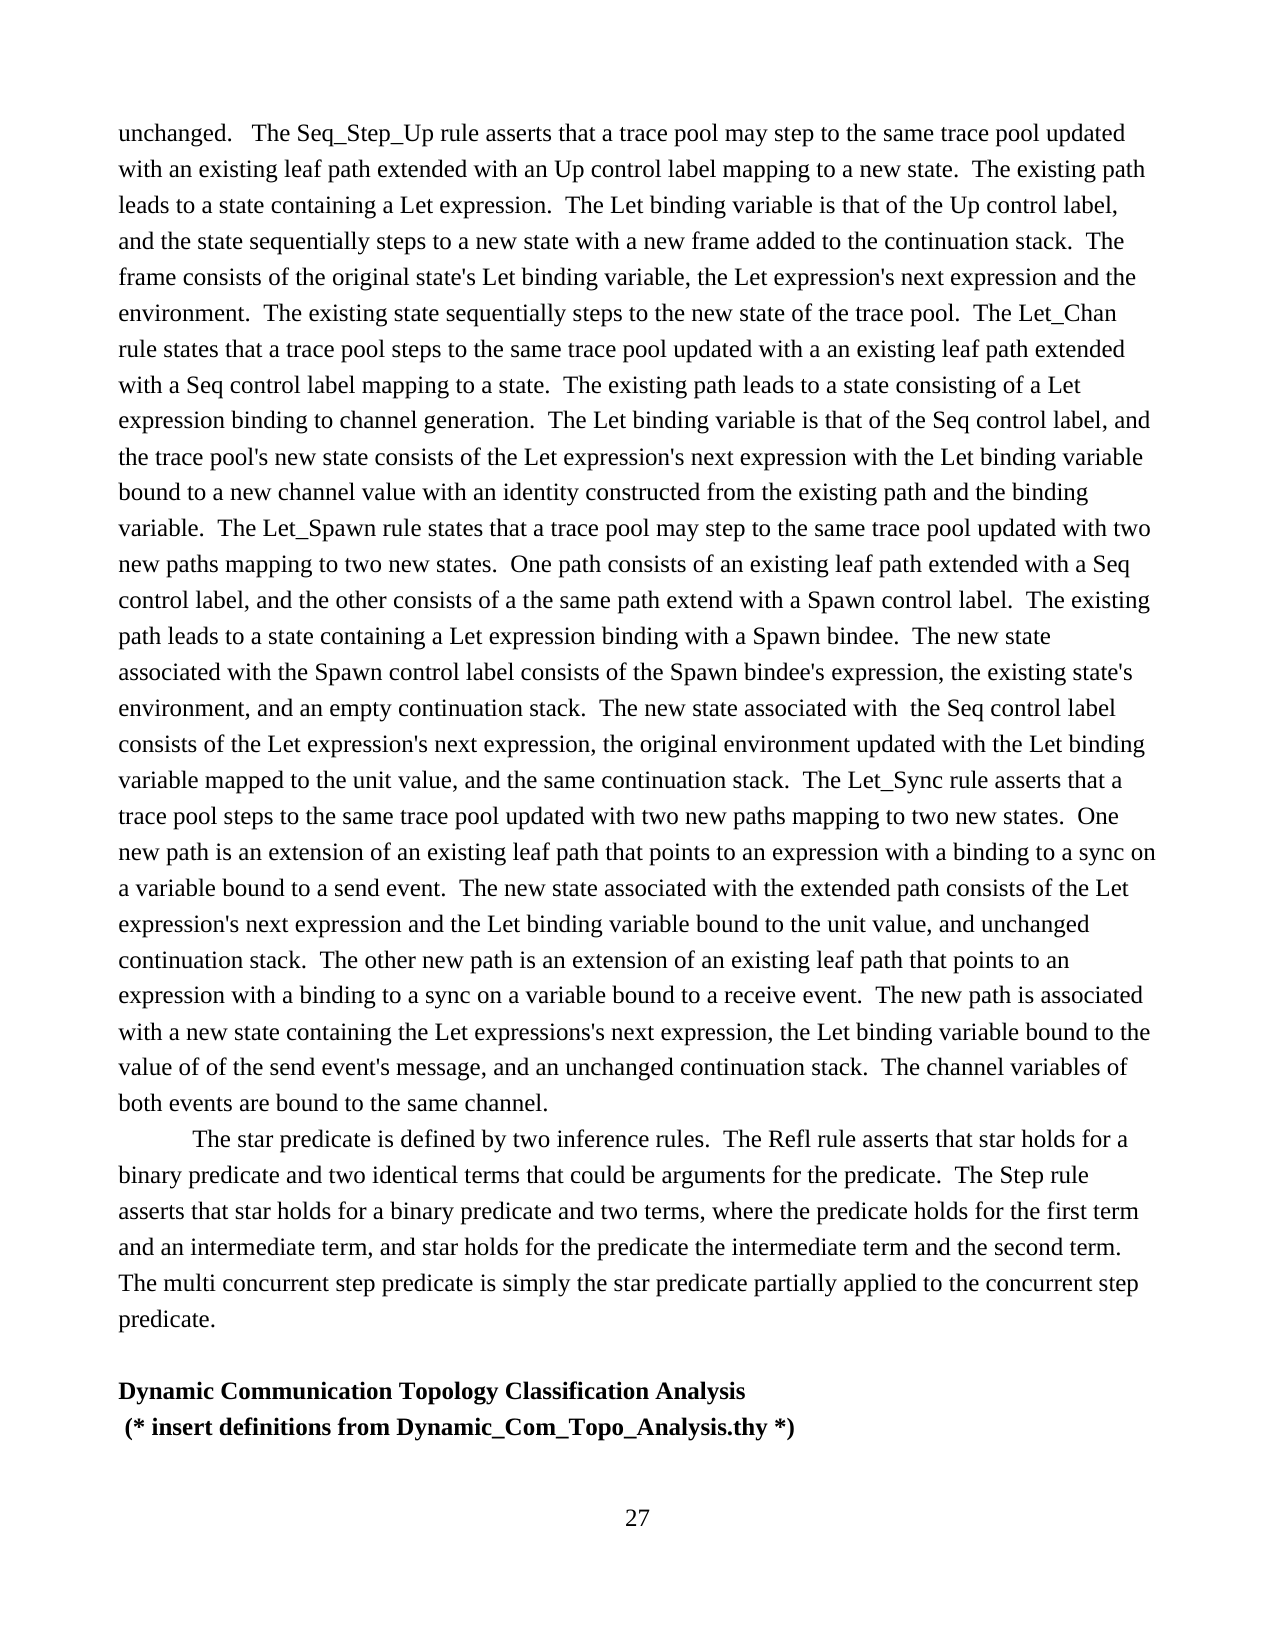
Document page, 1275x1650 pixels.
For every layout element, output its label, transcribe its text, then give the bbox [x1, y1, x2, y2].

text The star predicate is defined by two inference rules. The Refl rule asserts that star holds for a binary predicate and two identical terms that could be arguments for the predicate. The Step rule asserts that star holds for a binary predicate and two terms, where the predicate holds for the first term and an intermediate term, and star holds for the predicate the intermediate term and the second term. The multi concurrent step predicate is simply the star predicate partially applied to the concurrent step predicate. [118, 1124, 1157, 1333]
text unchanged. The Seq_Step_Up rule asserts that a trace pool may step to the same trace pool updated with an existing leaf path extended with an Up control label mapping to a new state. The existing path leads to a state containing a Let expression. The Let binding variable is that of the Up control label, and the state sequentially steps to a new state with a new frame added to the continuation stack. The frame consists of the original state's Let binding variable, the Let expression's next expression and the environment. The existing state sequentially steps to the new state of the trace pool. The Let_Chan rule states that a trace pool steps to the same trace pool updated with a an existing leaf path extended with a Seq control label mapping to a state. The existing path leads to a state consisting of a Let expression binding to channel generation. The Let binding variable is that of the Seq control label, and the trace pool's new state consists of the Let expression's next expression with the Let binding variable bound to a new channel value with an identity constructed from the existing path and the binding variable. The Let_Spawn rule states that a trace pool may step to the same trace pool updated with two new paths mapping to two new states. One path consists of an existing leaf path extended with a Seq control label, and the other consists of a the same path extend with a Spawn control label. The existing path leads to a state containing a Let expression binding with a Spawn bindee. The new state associated with the Spawn control label consists of the Spawn bindee's expression, the existing state's environment, and an empty continuation stack. The new state associated with the Seq control label consists of the Let expression's next expression, the original environment updated with the Let binding variable mapped to the unit value, and the same continuation stack. The Let_Sync rule asserts that a trace pool steps to the same trace pool updated with two new paths mapping to two new states. One new path is an extension of an existing leaf path that points to an expression with a binding to a sync on a variable bound to a send event. The new state associated with the extended path consists of the Let expression's next expression and the Let binding variable bound to the unit value, and unchanged continuation stack. The other new path is an extension of an existing leaf path that points to an expression with a binding to a sync on a variable bound to a receive event. The new path is associated with a new state containing the Let expressions's next expression, the Let binding variable bound to the value of of the send event's message, and an unchanged continuation stack. The channel variables of both events are bound to the same channel. [118, 118, 1157, 1117]
text (* insert definitions from Dynamic_Com_Topo_Analysis.thy *) [118, 1412, 1157, 1441]
text Dynamic Communication Topology Classification Analysis [118, 1376, 1157, 1405]
